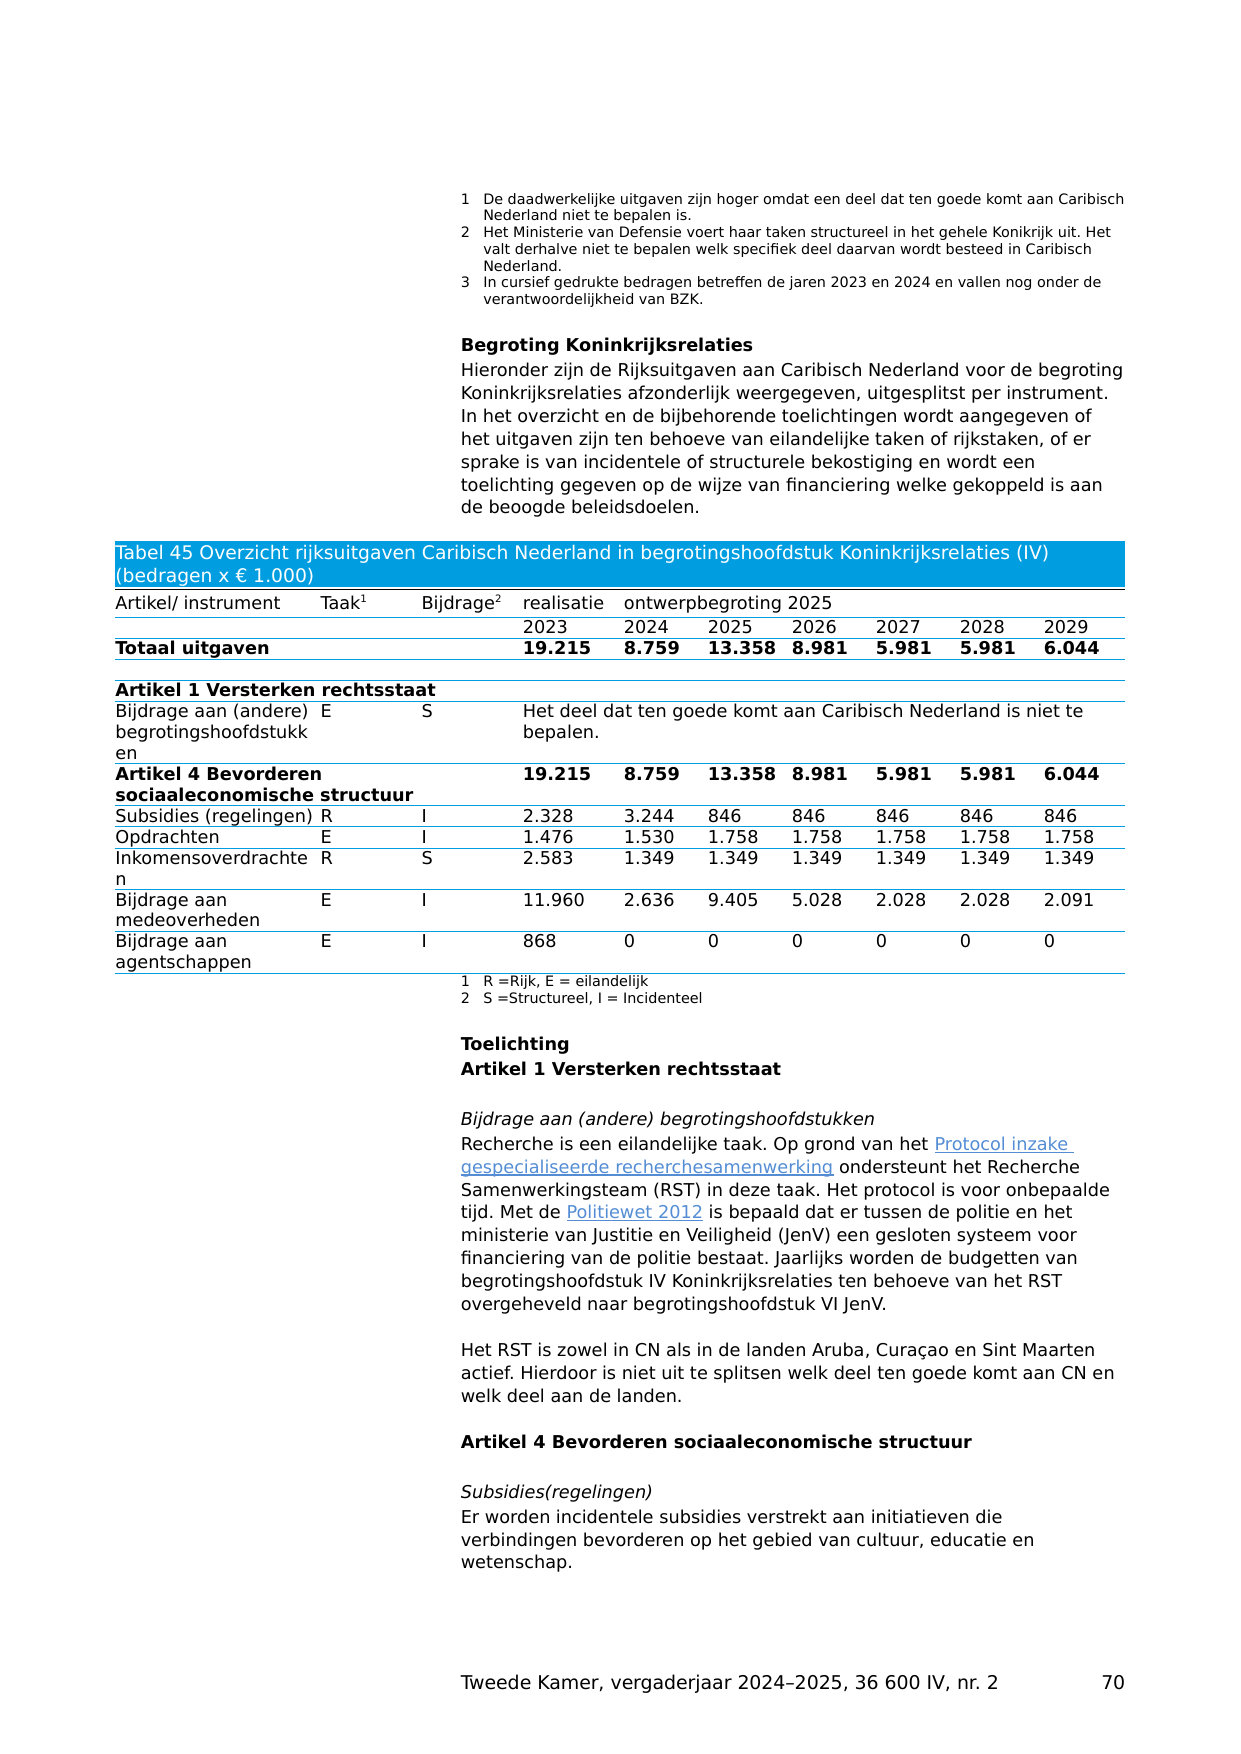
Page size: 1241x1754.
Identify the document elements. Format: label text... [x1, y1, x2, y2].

table_cell [520, 681, 621, 701]
table_cell 1.349 [873, 849, 957, 889]
table_cell Bijdrage2 [419, 590, 520, 616]
table_cell [705, 681, 789, 701]
table_cell [1041, 681, 1125, 701]
text Het RST is zowel in CN als in de landen Aruba, Curaçao en Sint Maarten actief. Hierdoor is niet uit te splitsen welk deel ten goede komt aan CN en welk deel aan de landen. [461, 1338, 1125, 1407]
table_cell 5.981 [873, 764, 957, 805]
table_cell 8.759 [621, 639, 705, 659]
table_cell 2028 [957, 618, 1041, 637]
table_cell 1.349 [789, 849, 873, 889]
table_cell R [318, 806, 418, 826]
table_cell 2025 [705, 618, 789, 637]
table_cell 8.981 [789, 764, 873, 805]
table_cell 1.758 [789, 827, 873, 847]
table_cell 2.636 [621, 890, 705, 931]
table_cell S [419, 702, 520, 763]
table_cell 3.244 [621, 806, 705, 826]
table_cell I [419, 827, 520, 847]
list Het Ministerie van Defensie voert haar taken structureel in het gehele Konikrijk uit. Het valt derhalve niet te bepalen welk specifiek deel daarvan wordt besteed in Caribisch Nederland. [461, 224, 1125, 274]
table_cell 2.091 [1041, 890, 1125, 931]
table_cell E [318, 932, 418, 973]
table_cell [789, 681, 873, 701]
table_cell S [419, 849, 520, 889]
table_cell [621, 660, 705, 680]
table_cell 0 [705, 932, 789, 973]
table_cell [789, 660, 873, 680]
table_cell Inkomensoverdrachten [115, 849, 317, 889]
table_cell 6.044 [1041, 764, 1125, 805]
table_cell I [419, 806, 520, 826]
table_cell [957, 681, 1041, 701]
table_cell 846 [957, 806, 1041, 826]
table_cell 19.215 [520, 764, 621, 805]
table_cell [957, 660, 1041, 680]
text Artikel 1 Versterken rechtsstaat [461, 1057, 1125, 1080]
table_cell [873, 660, 957, 680]
table_cell 11.960 [520, 890, 621, 931]
text Toelichting [461, 1032, 1125, 1055]
table_cell 2027 [873, 618, 957, 637]
table_cell [115, 618, 317, 637]
table_cell Bijdrage aan agentschappen [115, 932, 317, 973]
table_cell 1.349 [957, 849, 1041, 889]
table_cell 2026 [789, 618, 873, 637]
list R =Rijk, E = eilandelijk [461, 974, 1125, 990]
table_cell 0 [1041, 932, 1125, 973]
table_cell 13.358 [705, 764, 789, 805]
table_cell 2024 [621, 618, 705, 637]
table_cell Het deel dat ten goede komt aan Caribisch Nederland is niet te bepalen. [520, 702, 1125, 763]
table_cell 1.530 [621, 827, 705, 847]
table_cell realisatie [520, 590, 621, 616]
table_cell [318, 618, 418, 637]
table_cell [419, 660, 520, 680]
table_cell Bijdrage aan medeoverheden [115, 890, 317, 931]
table_cell 5.981 [957, 639, 1041, 659]
table_cell 1.349 [1041, 849, 1125, 889]
table_cell 5.028 [789, 890, 873, 931]
table_cell R [318, 849, 418, 889]
table_cell [318, 639, 418, 659]
text Subsidies(regelingen) [461, 1480, 1125, 1503]
table_cell Artikel 1 Versterken rechtsstaat [115, 681, 520, 701]
text Artikel 4 Bevorderen sociaaleconomische structuur [461, 1430, 1125, 1453]
table_cell ontwerpbegroting 2025 [621, 590, 1125, 616]
table_cell 5.981 [873, 639, 957, 659]
table_cell 1.476 [520, 827, 621, 847]
table_cell [419, 639, 520, 659]
table_cell [621, 681, 705, 701]
text Begroting Koninkrijksrelaties [461, 333, 1125, 356]
table_cell E [318, 702, 418, 763]
table_cell 0 [789, 932, 873, 973]
table_cell 846 [873, 806, 957, 826]
table_cell I [419, 932, 520, 973]
table_cell 1.758 [705, 827, 789, 847]
list De daadwerkelijke uitgaven zijn hoger omdat een deel dat ten goede komt aan Caribisch Nederland niet te bepalen is. [461, 191, 1125, 224]
table_cell 2.328 [520, 806, 621, 826]
table_cell [705, 660, 789, 680]
table_cell 846 [705, 806, 789, 826]
table_cell 8.981 [789, 639, 873, 659]
table_cell Subsidies (regelingen) [115, 806, 317, 826]
text Bijdrage aan (andere) begrotingshoofdstukken [461, 1107, 1125, 1130]
table_cell [318, 660, 418, 680]
table_cell 0 [957, 932, 1041, 973]
table_cell 2023 [520, 618, 621, 637]
table_cell 5.981 [957, 764, 1041, 805]
table_cell 19.215 [520, 639, 621, 659]
table_cell 2.028 [873, 890, 957, 931]
table_cell 868 [520, 932, 621, 973]
table_cell E [318, 827, 418, 847]
table_cell 1.349 [621, 849, 705, 889]
table_cell I [419, 890, 520, 931]
table_cell [873, 681, 957, 701]
table_cell 2029 [1041, 618, 1125, 637]
table_cell Totaal uitgaven [115, 639, 317, 659]
table_cell 0 [621, 932, 705, 973]
text Recherche is een eilandelijke taak. Op grond van het Protocol inzake gespecialiseerde recherchesamenwerking ondersteunt het Recherche Samenwerkingsteam (RST) in deze taak. Het protocol is voor onbepaalde tijd. Met de Politiewet 2012 is bepaald dat er tussen de politie en het ministerie van Justitie en Veiligheid (JenV) een gesloten systeem voor financiering van de politie bestaat. Jaarlijks worden de budgetten van begrotingshoofdstuk IV Koninkrijksrelaties ten behoeve van het RST overgeheveld naar begrotingshoofdstuk VI JenV. [461, 1132, 1125, 1315]
table_cell Artikel/ instrument [115, 590, 317, 616]
table_cell 2.028 [957, 890, 1041, 931]
table_cell 846 [789, 806, 873, 826]
table_cell 1.758 [873, 827, 957, 847]
table_cell [419, 618, 520, 637]
table_cell Opdrachten [115, 827, 317, 847]
table_cell 8.759 [621, 764, 705, 805]
table_cell 1.349 [705, 849, 789, 889]
list S =Structureel, I = Incidenteel [461, 990, 1125, 1007]
table_cell Taak1 [318, 590, 418, 616]
table_cell 6.044 [1041, 639, 1125, 659]
table_cell 0 [873, 932, 957, 973]
table_cell 2.583 [520, 849, 621, 889]
list In cursief gedrukte bedragen betreffen de jaren 2023 en 2024 en vallen nog onder de verantwoordelijkheid van BZK. [461, 274, 1125, 308]
table_cell 13.358 [705, 639, 789, 659]
table_cell [1041, 660, 1125, 680]
table_cell 9.405 [705, 890, 789, 931]
table_cell E [318, 890, 418, 931]
text Hieronder zijn de Rijksuitgaven aan Caribisch Nederland voor de begroting Koninkrijksrelaties afzonderlijk weergegeven, uitgesplitst per instrument. In het overzicht en de bijbehorende toelichtingen wordt aangegeven of het uitgaven zijn ten behoeve van eilandelijke taken of rijkstaken, of er sprake is van incidentele of structurele bekostiging en wordt een toelichting gegeven op de wijze van financiering welke gekoppeld is aan de beoogde beleidsdoelen. [461, 358, 1125, 518]
table_cell Bijdrage aan (andere) begrotingshoofdstukken [115, 702, 317, 763]
text Er worden incidentele subsidies verstrekt aan initiatieven die verbindingen bevorderen op het gebied van cultuur, educatie en wetenschap. [461, 1505, 1125, 1573]
table_cell [115, 660, 317, 680]
table_cell 846 [1041, 806, 1125, 826]
table_cell 1.758 [1041, 827, 1125, 847]
table_cell 1.758 [957, 827, 1041, 847]
table_cell Artikel 4 Bevorderen sociaaleconomische structuur [115, 764, 520, 805]
table_cell [520, 660, 621, 680]
